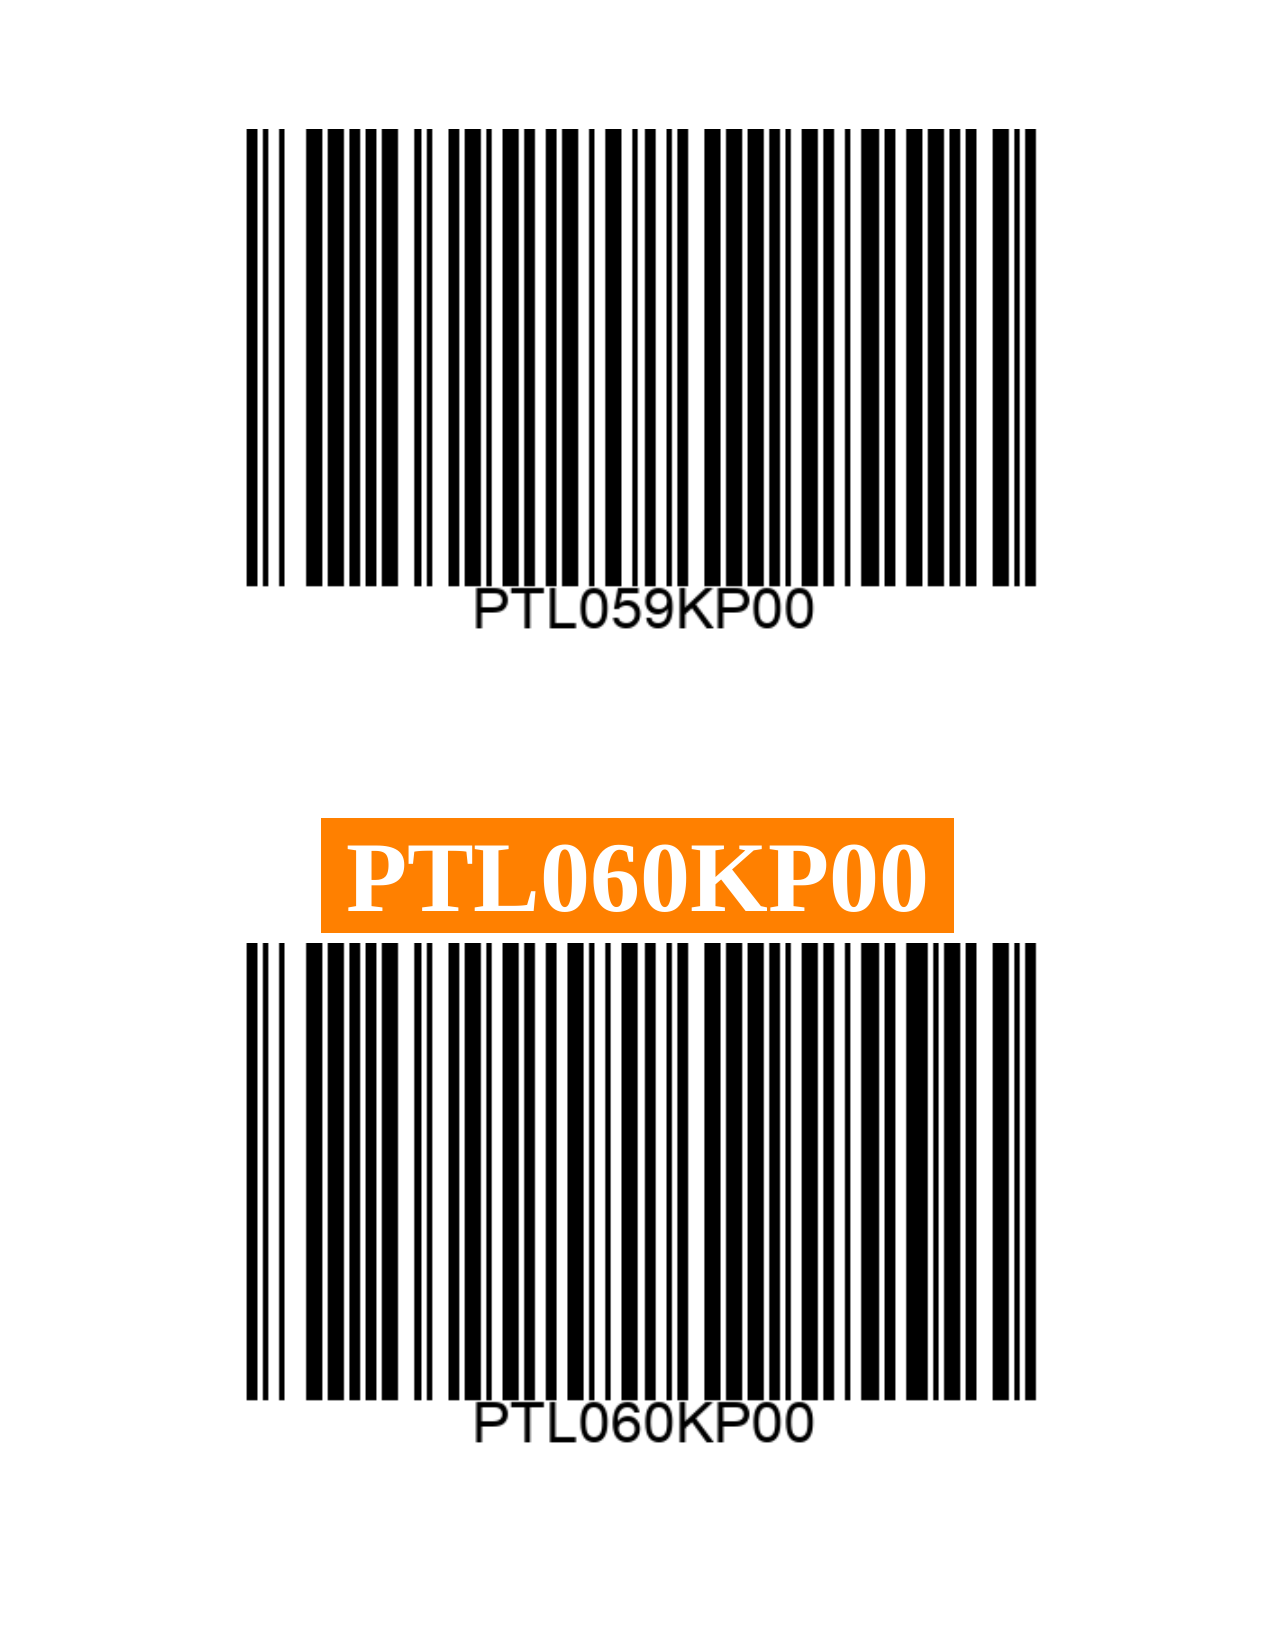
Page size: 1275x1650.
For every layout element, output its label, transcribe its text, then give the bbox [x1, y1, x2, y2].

picture [193, 129, 1094, 655]
text PTL060KP00 [118, 818, 1157, 933]
picture [193, 943, 1093, 1469]
